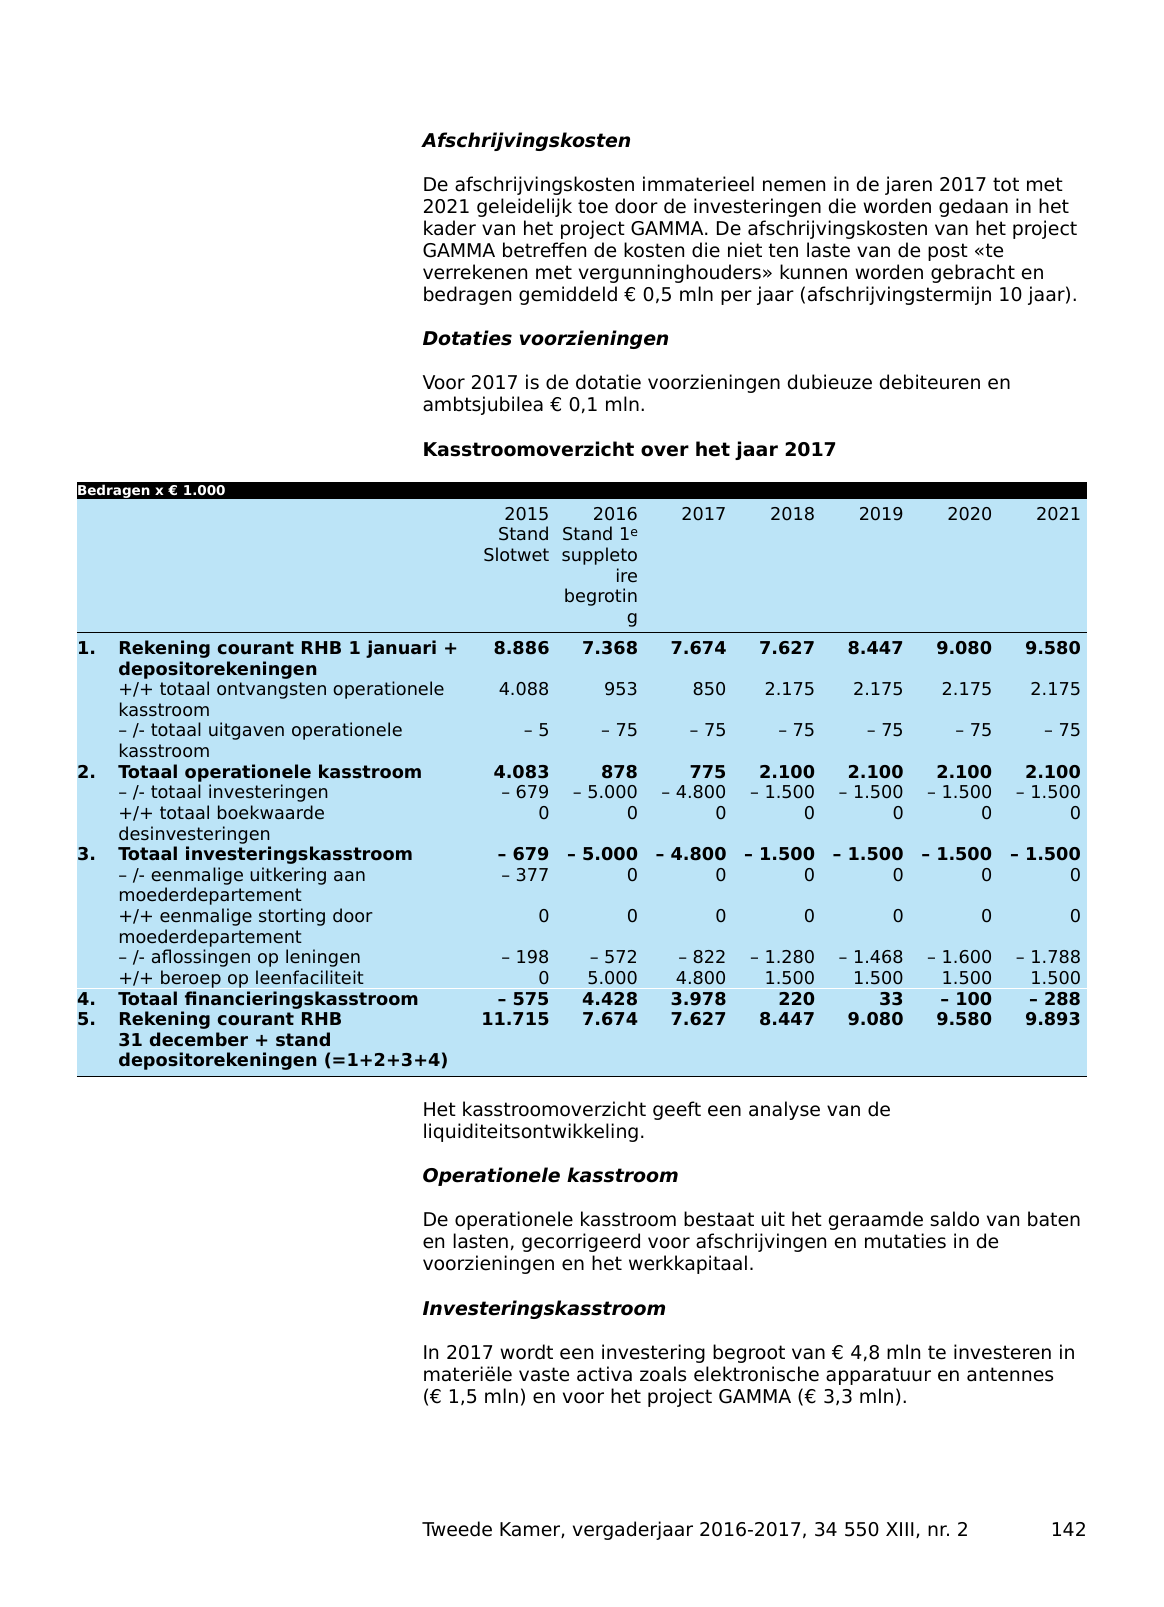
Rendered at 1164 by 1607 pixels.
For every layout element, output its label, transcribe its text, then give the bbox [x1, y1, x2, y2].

table_cell 0 [555, 865, 644, 906]
table_cell 4.800 [644, 968, 732, 988]
table_cell – 5.000 [555, 844, 644, 865]
table_cell 2.175 [909, 679, 998, 720]
table_cell 2.175 [821, 679, 909, 720]
table_cell 4. [77, 989, 112, 1009]
table_cell – 679 [466, 782, 555, 803]
table_cell 2.100 [821, 762, 909, 782]
table_cell – /- aflossingen op leningen [112, 947, 466, 968]
table_cell – 5 [466, 720, 555, 762]
table_cell 0 [909, 803, 998, 844]
table_cell 2.175 [732, 679, 821, 720]
table_cell 4.428 [555, 989, 644, 1009]
table_cell – 288 [998, 989, 1087, 1009]
table_cell – 5.000 [555, 782, 644, 803]
table_cell – 1.500 [821, 844, 909, 865]
table_cell 1.500 [821, 968, 909, 988]
table_cell 2015 Stand Slotwet [466, 499, 555, 632]
table_cell 2021 [998, 499, 1087, 632]
subtitle Investeringskasstroom [422, 1297, 1087, 1319]
table_cell 2.100 [998, 762, 1087, 782]
table_header Bedragen x € 1.000 [77, 482, 1087, 498]
table_cell – /- eenmalige uitkering aan moederdepartement [112, 865, 466, 906]
table_cell 7.368 [555, 633, 644, 679]
table_cell [77, 947, 112, 968]
table_cell – 75 [821, 720, 909, 762]
table_cell 33 [821, 989, 909, 1009]
table_cell 0 [821, 865, 909, 906]
table_cell 0 [998, 803, 1087, 844]
table_cell 2.100 [732, 762, 821, 782]
table_cell 0 [466, 803, 555, 844]
table_cell 0 [732, 865, 821, 906]
table_cell 0 [466, 968, 555, 988]
table_cell 2.175 [998, 679, 1087, 720]
table_cell – 1.788 [998, 947, 1087, 968]
table_cell 2019 [821, 499, 909, 632]
table_cell +/+ beroep op leenfaciliteit [112, 968, 466, 988]
table_cell [77, 865, 112, 906]
table_cell Totaal operationele kasstroom [112, 762, 466, 782]
table_cell 0 [555, 803, 644, 844]
table_cell 0 [909, 865, 998, 906]
table_cell – 1.500 [909, 782, 998, 803]
table_cell 8.447 [732, 1009, 821, 1076]
table_cell 953 [555, 679, 644, 720]
table_cell 2020 [909, 499, 998, 632]
table_cell 0 [555, 906, 644, 947]
table_cell – 4.800 [644, 844, 732, 865]
table_cell 2017 [644, 499, 732, 632]
subtitle Kasstroomoverzicht over het jaar 2017 [422, 438, 1087, 460]
table_cell 7.627 [644, 1009, 732, 1076]
table_cell [77, 499, 112, 632]
table_cell 0 [732, 906, 821, 947]
table_cell 0 [998, 865, 1087, 906]
table_cell 4.088 [466, 679, 555, 720]
table_cell [77, 968, 112, 988]
table_cell – 1.500 [821, 782, 909, 803]
table_cell 220 [732, 989, 821, 1009]
text In 2017 wordt een investering begroot van € 4,8 mln te investeren in materiële vaste activa zoals elektronische apparatuur en antennes (€ 1,5 mln) en voor het project GAMMA (€ 3,3 mln). [422, 1342, 1087, 1407]
table_cell 2. [77, 762, 112, 782]
table_cell 7.674 [644, 633, 732, 679]
table_cell – 75 [644, 720, 732, 762]
table_cell +/+ eenmalige storting door moederdepartement [112, 906, 466, 947]
table_cell – 1.500 [732, 844, 821, 865]
table_cell +/+ totaal boekwaarde desinvesteringen [112, 803, 466, 844]
table_cell 1. [77, 633, 112, 679]
table_cell 8.447 [821, 633, 909, 679]
text De afschrijvingskosten immaterieel nemen in de jaren 2017 tot met 2021 geleidelijk toe door de investeringen die worden gedaan in het kader van het project GAMMA. De afschrijvingskosten van het project GAMMA betreffen de kosten die niet ten laste van de post «te verrekenen met vergunninghouders» kunnen worden gebracht en bedragen gemiddeld € 0,5 mln per jaar (afschrijvingstermijn 10 jaar). [422, 174, 1087, 306]
table_cell 0 [821, 906, 909, 947]
table_cell 9.080 [821, 1009, 909, 1076]
table_cell 1.500 [998, 968, 1087, 988]
table_cell 0 [821, 803, 909, 844]
table_cell 775 [644, 762, 732, 782]
table_cell [77, 679, 112, 720]
table_cell – 377 [466, 865, 555, 906]
table_cell – 75 [998, 720, 1087, 762]
subtitle Operationele kasstroom [422, 1165, 1087, 1187]
table_cell 3.978 [644, 989, 732, 1009]
table_cell [112, 499, 466, 632]
table_cell 0 [732, 803, 821, 844]
table_cell 9.580 [998, 633, 1087, 679]
table_cell – 575 [466, 989, 555, 1009]
table_cell – 1.500 [732, 782, 821, 803]
table_cell – 1.500 [998, 844, 1087, 865]
table_cell 2016 Stand 1e suppletoire begroting [555, 499, 644, 632]
table_cell – 198 [466, 947, 555, 968]
table_cell – 75 [555, 720, 644, 762]
text Voor 2017 is de dotatie voorzieningen dubieuze debiteuren en ambtsjubilea € 0,1 mln. [422, 372, 1087, 416]
table_cell – 1.280 [732, 947, 821, 968]
table_cell 9.893 [998, 1009, 1087, 1076]
table_cell 9.580 [909, 1009, 998, 1076]
table_cell 0 [644, 865, 732, 906]
table_cell 11.715 [466, 1009, 555, 1076]
table_cell – 1.600 [909, 947, 998, 968]
table_cell – 572 [555, 947, 644, 968]
text De operationele kasstroom bestaat uit het geraamde saldo van baten en lasten, gecorrigeerd voor afschrijvingen en mutaties in de voorzieningen en het werkkapitaal. [422, 1209, 1087, 1275]
table_cell Totaal financieringskasstroom [112, 989, 466, 1009]
table_cell Totaal investeringskasstroom [112, 844, 466, 865]
table_cell 9.080 [909, 633, 998, 679]
subtitle Dotaties voorzieningen [422, 328, 1087, 350]
table_cell [77, 782, 112, 803]
table_cell 8.886 [466, 633, 555, 679]
table_cell 7.674 [555, 1009, 644, 1076]
table_cell Rekening courant RHB 1 januari + depositorekeningen [112, 633, 466, 679]
table_cell – 75 [732, 720, 821, 762]
table_cell 1.500 [732, 968, 821, 988]
table_cell – /- totaal uitgaven operationele kasstroom [112, 720, 466, 762]
table_cell 7.627 [732, 633, 821, 679]
table_cell – 75 [909, 720, 998, 762]
table_cell 0 [644, 803, 732, 844]
text Het kasstroomoverzicht geeft een analyse van de liquiditeitsontwikkeling. [422, 1099, 1087, 1143]
table_cell 1.500 [909, 968, 998, 988]
table_cell 0 [644, 906, 732, 947]
table_cell 0 [466, 906, 555, 947]
table_cell 878 [555, 762, 644, 782]
table_cell 0 [998, 906, 1087, 947]
table_cell +/+ totaal ontvangsten operationele kasstroom [112, 679, 466, 720]
table_cell 2.100 [909, 762, 998, 782]
table_cell 4.083 [466, 762, 555, 782]
table_cell 0 [909, 906, 998, 947]
table_cell 850 [644, 679, 732, 720]
table_cell [77, 803, 112, 844]
table_cell 2018 [732, 499, 821, 632]
table_cell – 1.500 [909, 844, 998, 865]
table_cell – 679 [466, 844, 555, 865]
table_cell 5.000 [555, 968, 644, 988]
table_cell – 100 [909, 989, 998, 1009]
subtitle Afschrijvingskosten [422, 130, 1087, 152]
table_cell – /- totaal investeringen [112, 782, 466, 803]
table_cell 5. [77, 1009, 112, 1076]
table_cell [77, 906, 112, 947]
table_cell – 4.800 [644, 782, 732, 803]
table_cell – 1.468 [821, 947, 909, 968]
table_cell [77, 720, 112, 762]
table_cell – 1.500 [998, 782, 1087, 803]
table_cell Rekening courant RHB 31 december + stand depositorekeningen (=1+2+3+4) [112, 1009, 466, 1076]
table_cell 3. [77, 844, 112, 865]
table_cell – 822 [644, 947, 732, 968]
